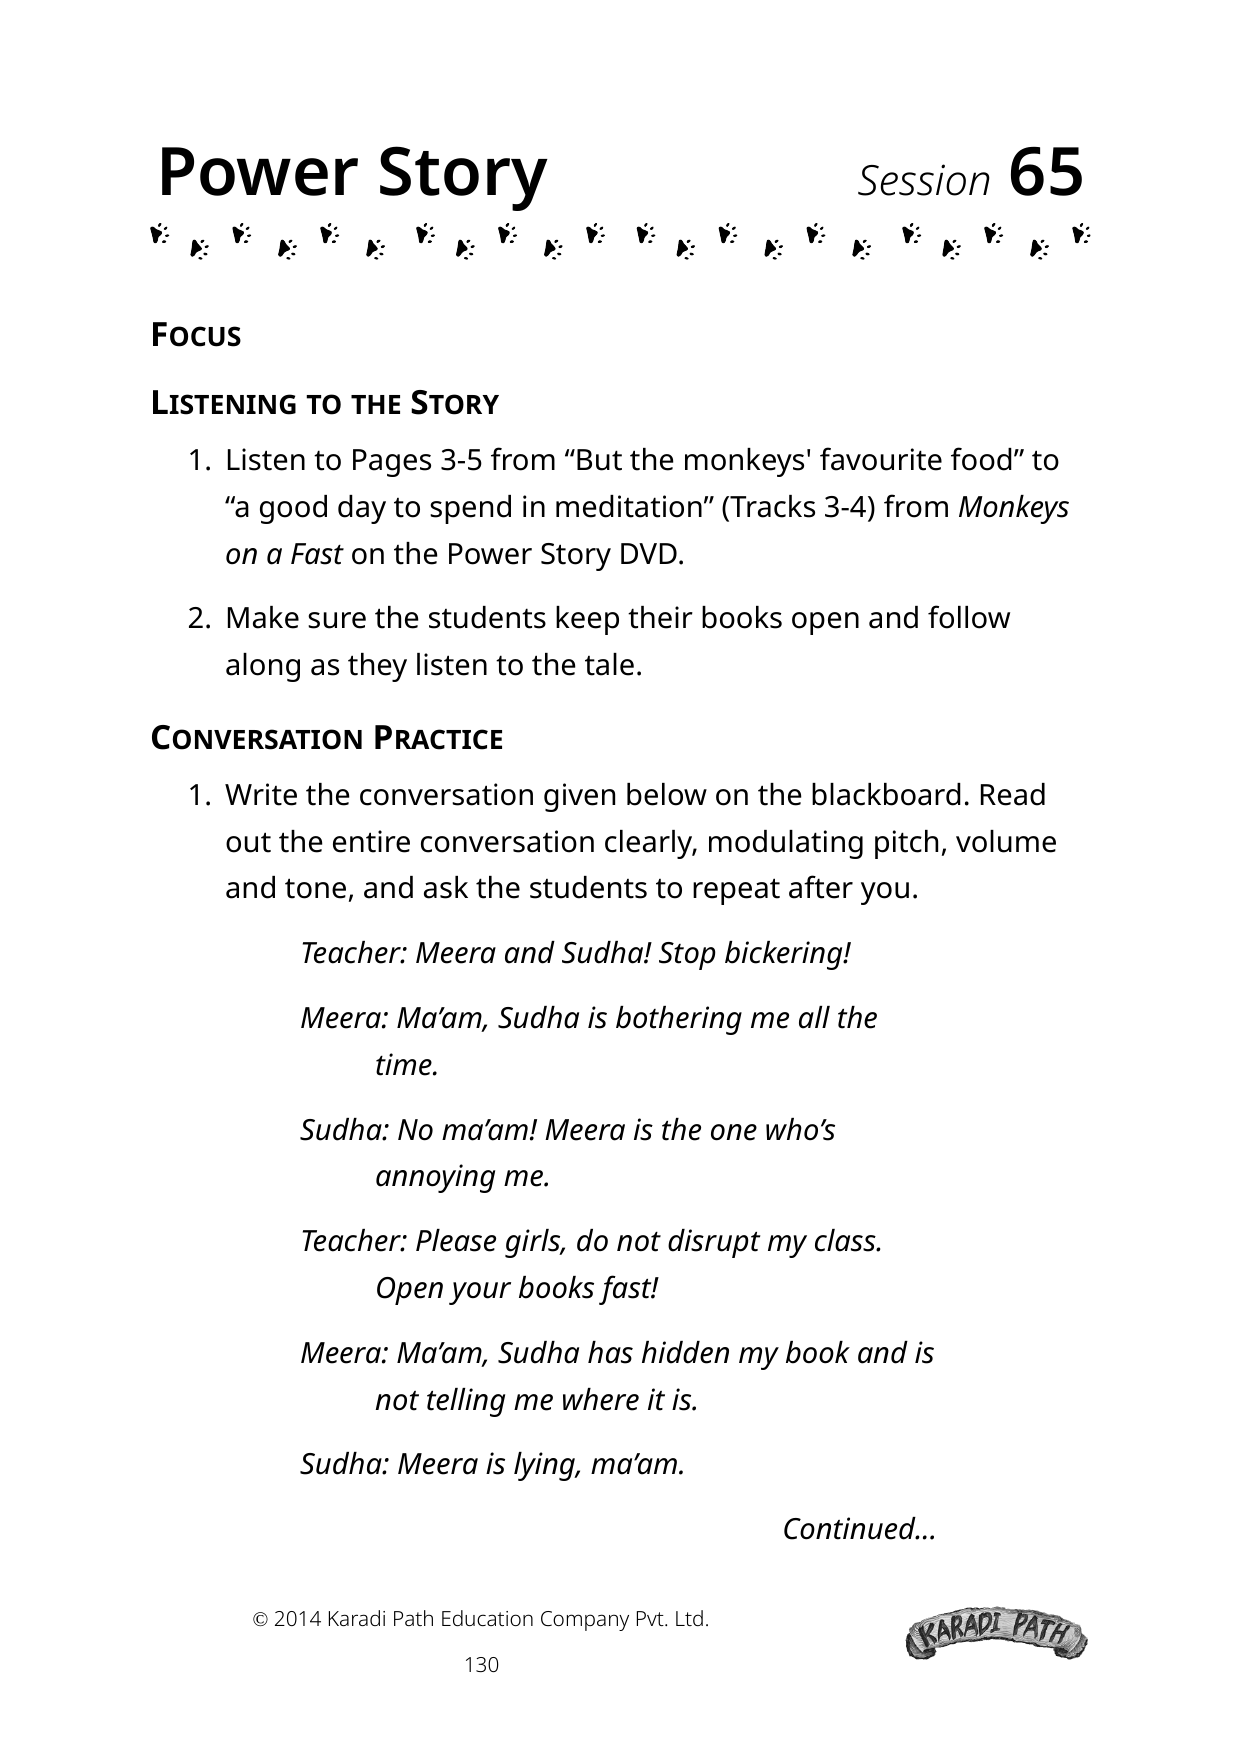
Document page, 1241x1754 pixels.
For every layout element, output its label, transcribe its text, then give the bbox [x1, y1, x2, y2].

text Sudha: Meera is lying, ma’am. [300, 1443, 941, 1483]
text Continued... [300, 1508, 941, 1548]
picture [150, 223, 1091, 265]
text Sudha: No ma’am! Meera is the one who’s annoying me. [300, 1109, 941, 1195]
text Meera: Ma’am, Sudha has hidden my book and is not telling me where it is. [300, 1332, 941, 1418]
table_header Session 65 [809, 119, 1091, 223]
subtitle Listening to the Story [150, 379, 1091, 424]
list Write the conversation given below on the blackboard. Read out the entire conversation clearly, modulating pitch, volume and tone, and ask the students to repeat after you. [187, 774, 1091, 907]
text Meera: Ma’am, Sudha is bothering me all the time. [300, 997, 941, 1084]
subtitle Focus [150, 311, 1091, 356]
table_header [809, 265, 1091, 288]
list Listen to Pages 3-5 from “But the monkeys' favourite food” to “a good day to spend in meditation” (Tracks 3-4) from Monkeys on a Fast on the Power Story DVD. [187, 439, 1091, 573]
subtitle Conversation Practice [150, 714, 1091, 759]
table_header Power Story [150, 119, 809, 223]
list Make sure the students keep their books open and follow along as they listen to the tale. [187, 598, 1091, 684]
text Teacher: Meera and Sudha! Stop bickering! [300, 932, 941, 972]
picture [903, 1604, 1091, 1663]
text Teacher: Please girls, do not disrupt my class. Open your books fast! [300, 1220, 941, 1307]
table_header [150, 265, 809, 288]
